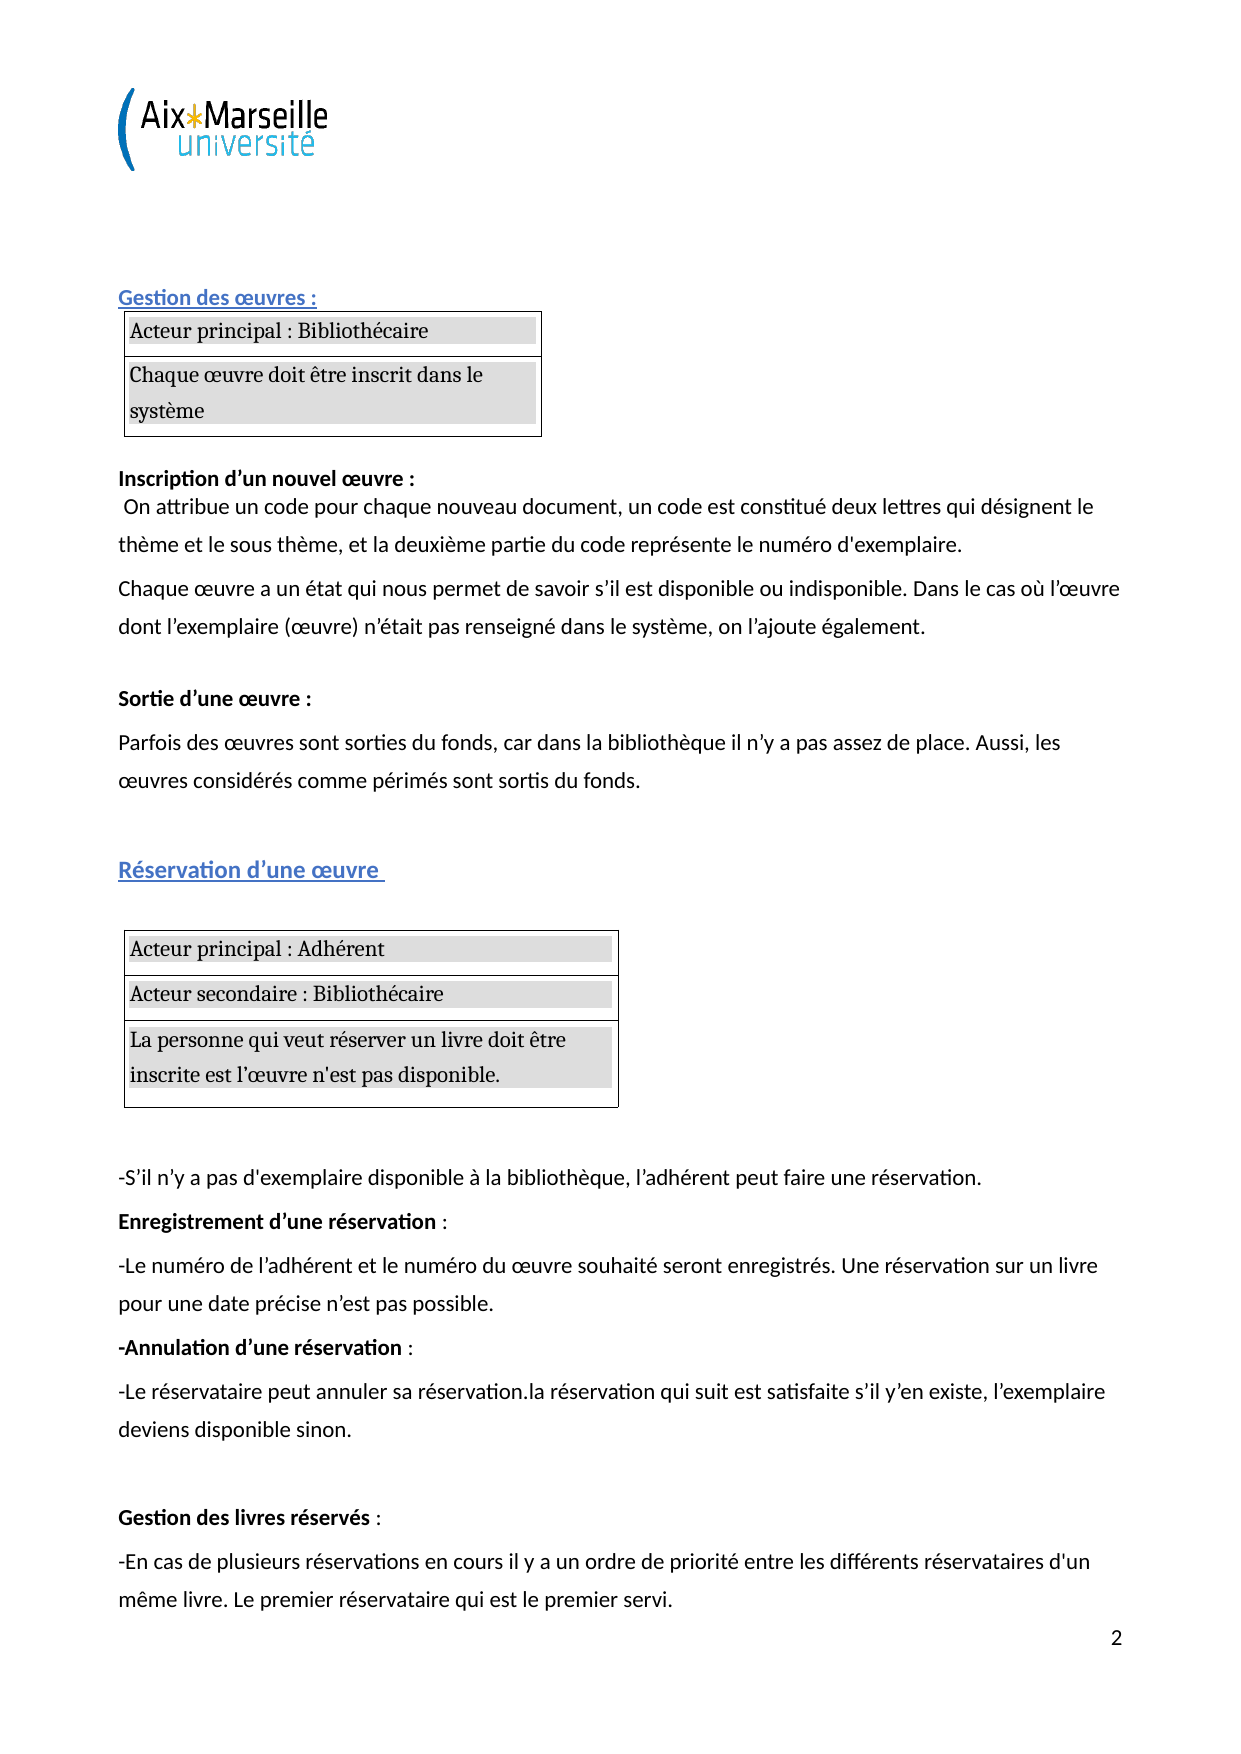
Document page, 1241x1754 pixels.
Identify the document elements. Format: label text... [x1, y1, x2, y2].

text Parfois des œuvres sont sorties du fonds, car dans la bibliothèque il n’y a pas assez de place. Aussi, les œuvres considérés comme périmés sont sortis du fonds. [118, 728, 1122, 794]
table_header Acteur principal : Bibliothécaire [125, 312, 541, 356]
picture [118, 88, 327, 171]
text Chaque œuvre a un état qui nous permet de savoir s’il est disponible ou indisponible. Dans le cas où l’œuvre dont l’exemplaire (œuvre) n’était pas renseigné dans le système, on l’ajoute également. [118, 574, 1122, 640]
text Réservation d’une œuvre [118, 854, 1122, 885]
text On attribue un code pour chaque nouveau document, un code est constitué deux lettres qui désignent le thème et le sous thème, et la deuxième partie du code représente le numéro d'exemplaire. [118, 492, 1122, 558]
table_header Acteur principal : Adhérent [125, 931, 618, 975]
text Gestion des livres réservés : [118, 1503, 1122, 1531]
text -En cas de plusieurs réservations en cours il y a un ordre de priorité entre les différents réservataires d'un même livre. Le premier réservataire qui est le premier servi. [118, 1547, 1122, 1613]
text Sortie d’une œuvre : [118, 684, 1122, 712]
table_cell Acteur secondaire : Bibliothécaire [125, 976, 618, 1020]
table_cell Chaque œuvre doit être inscrit dans le système [125, 357, 541, 436]
text -S’il n’y a pas d'exemplaire disponible à la bibliothèque, l’adhérent peut faire une réservation. [118, 1163, 1122, 1191]
text -Annulation d’une réservation : [118, 1333, 1122, 1361]
text -Le numéro de l’adhérent et le numéro du œuvre souhaité seront enregistrés. Une réservation sur un livre pour une date précise n’est pas possible. [118, 1251, 1122, 1317]
text Gestion des œuvres : [118, 283, 1122, 311]
table_cell La personne qui veut réserver un livre doit être inscrite est l’œuvre n'est pas disponible. [125, 1021, 618, 1107]
text -Le réservataire peut annuler sa réservation.la réservation qui suit est satisfaite s’il y’en existe, l’exemplaire deviens disponible sinon. [118, 1377, 1122, 1443]
text Inscription d’un nouvel œuvre : [118, 464, 1122, 492]
text Enregistrement d’une réservation : [118, 1207, 1122, 1235]
